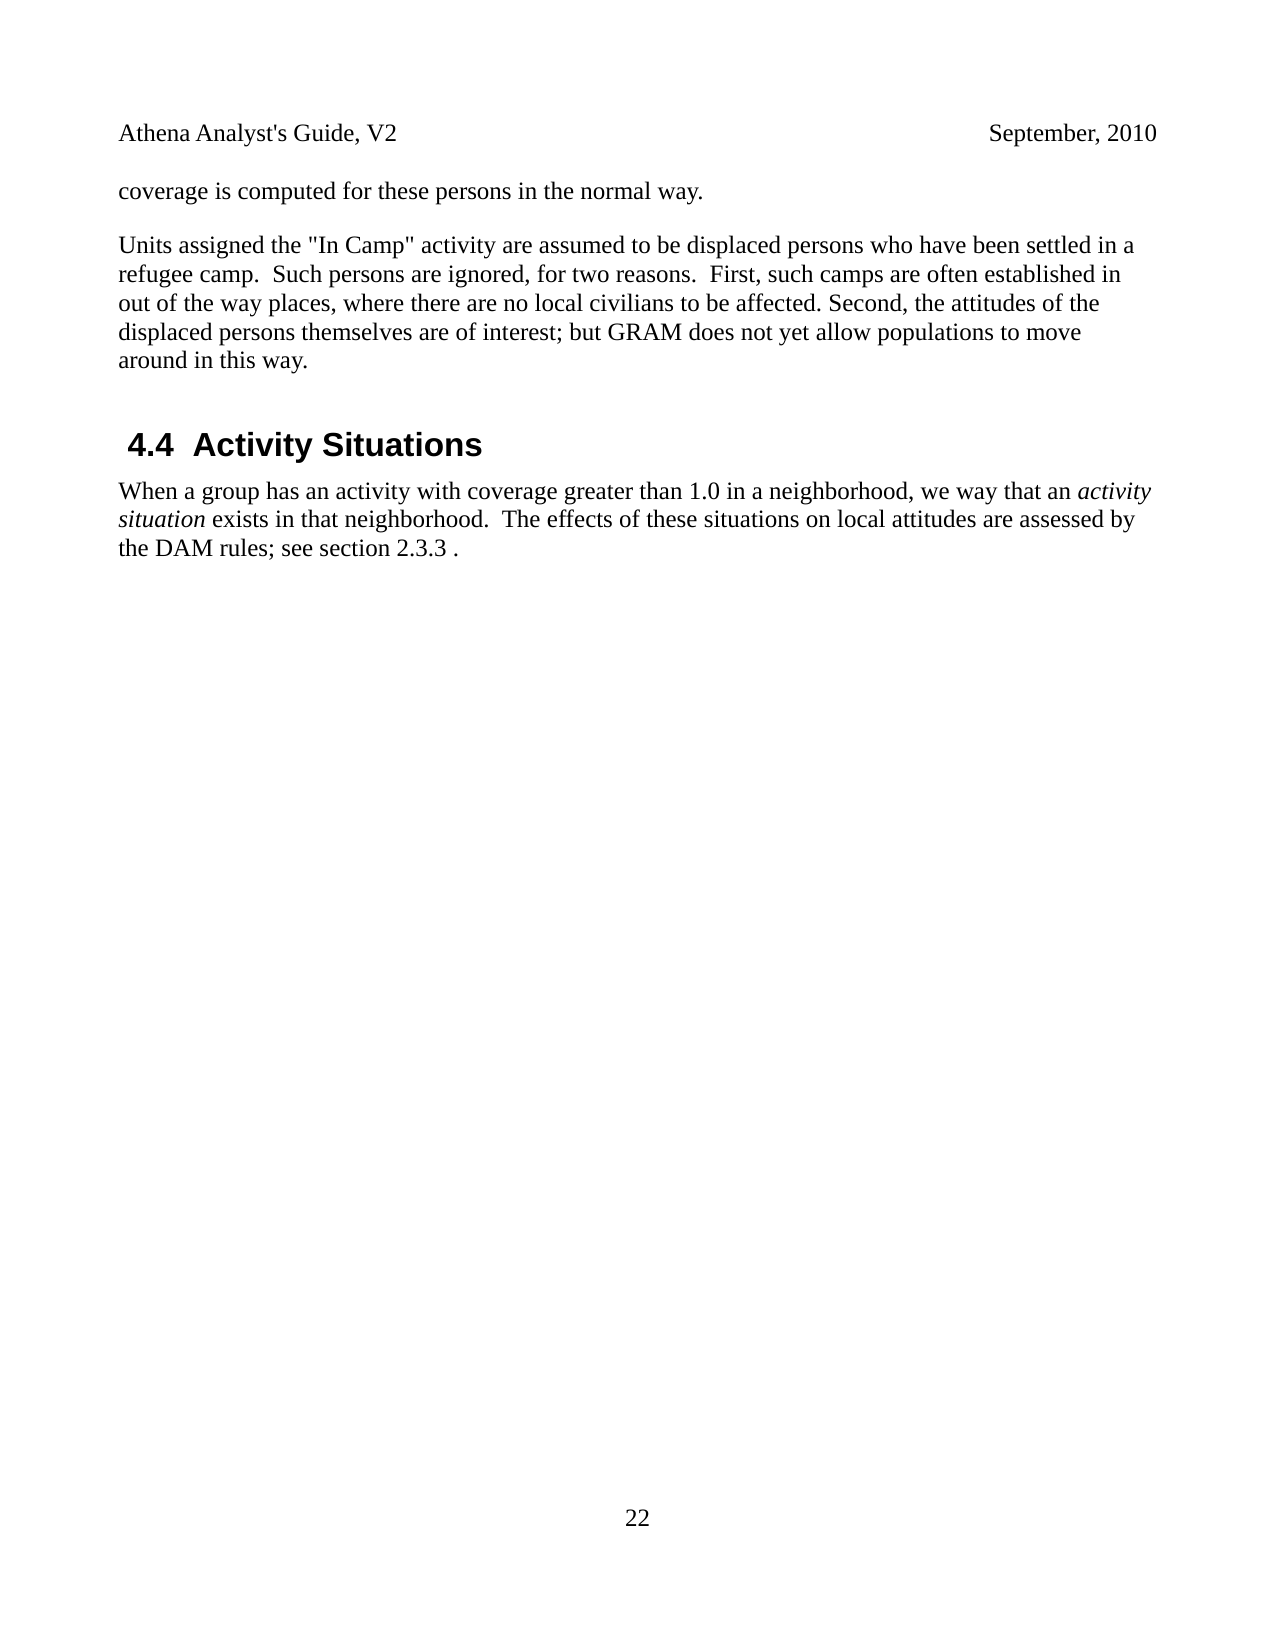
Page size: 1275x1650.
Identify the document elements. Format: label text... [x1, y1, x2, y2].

text Units assigned the "In Camp" activity are assumed to be displaced persons who have been settled in a refugee camp. Such persons are ignored, for two reasons. First, such camps are often established in out of the way places, where there are no local civilians to be affected. Second, the attitudes of the displaced persons themselves are of interest; but GRAM does not yet allow populations to move around in this way. [118, 231, 1157, 374]
text coverage is computed for these persons in the normal way. [118, 176, 1157, 205]
subtitle Activity Situations [118, 425, 1157, 463]
text When a group has an activity with coverage greater than 1.0 in a neighborhood, we way that an activity situation exists in that neighborhood. The effects of these situations on local attitudes are assessed by the DAM rules; see section 2.3.3 . [118, 476, 1157, 562]
